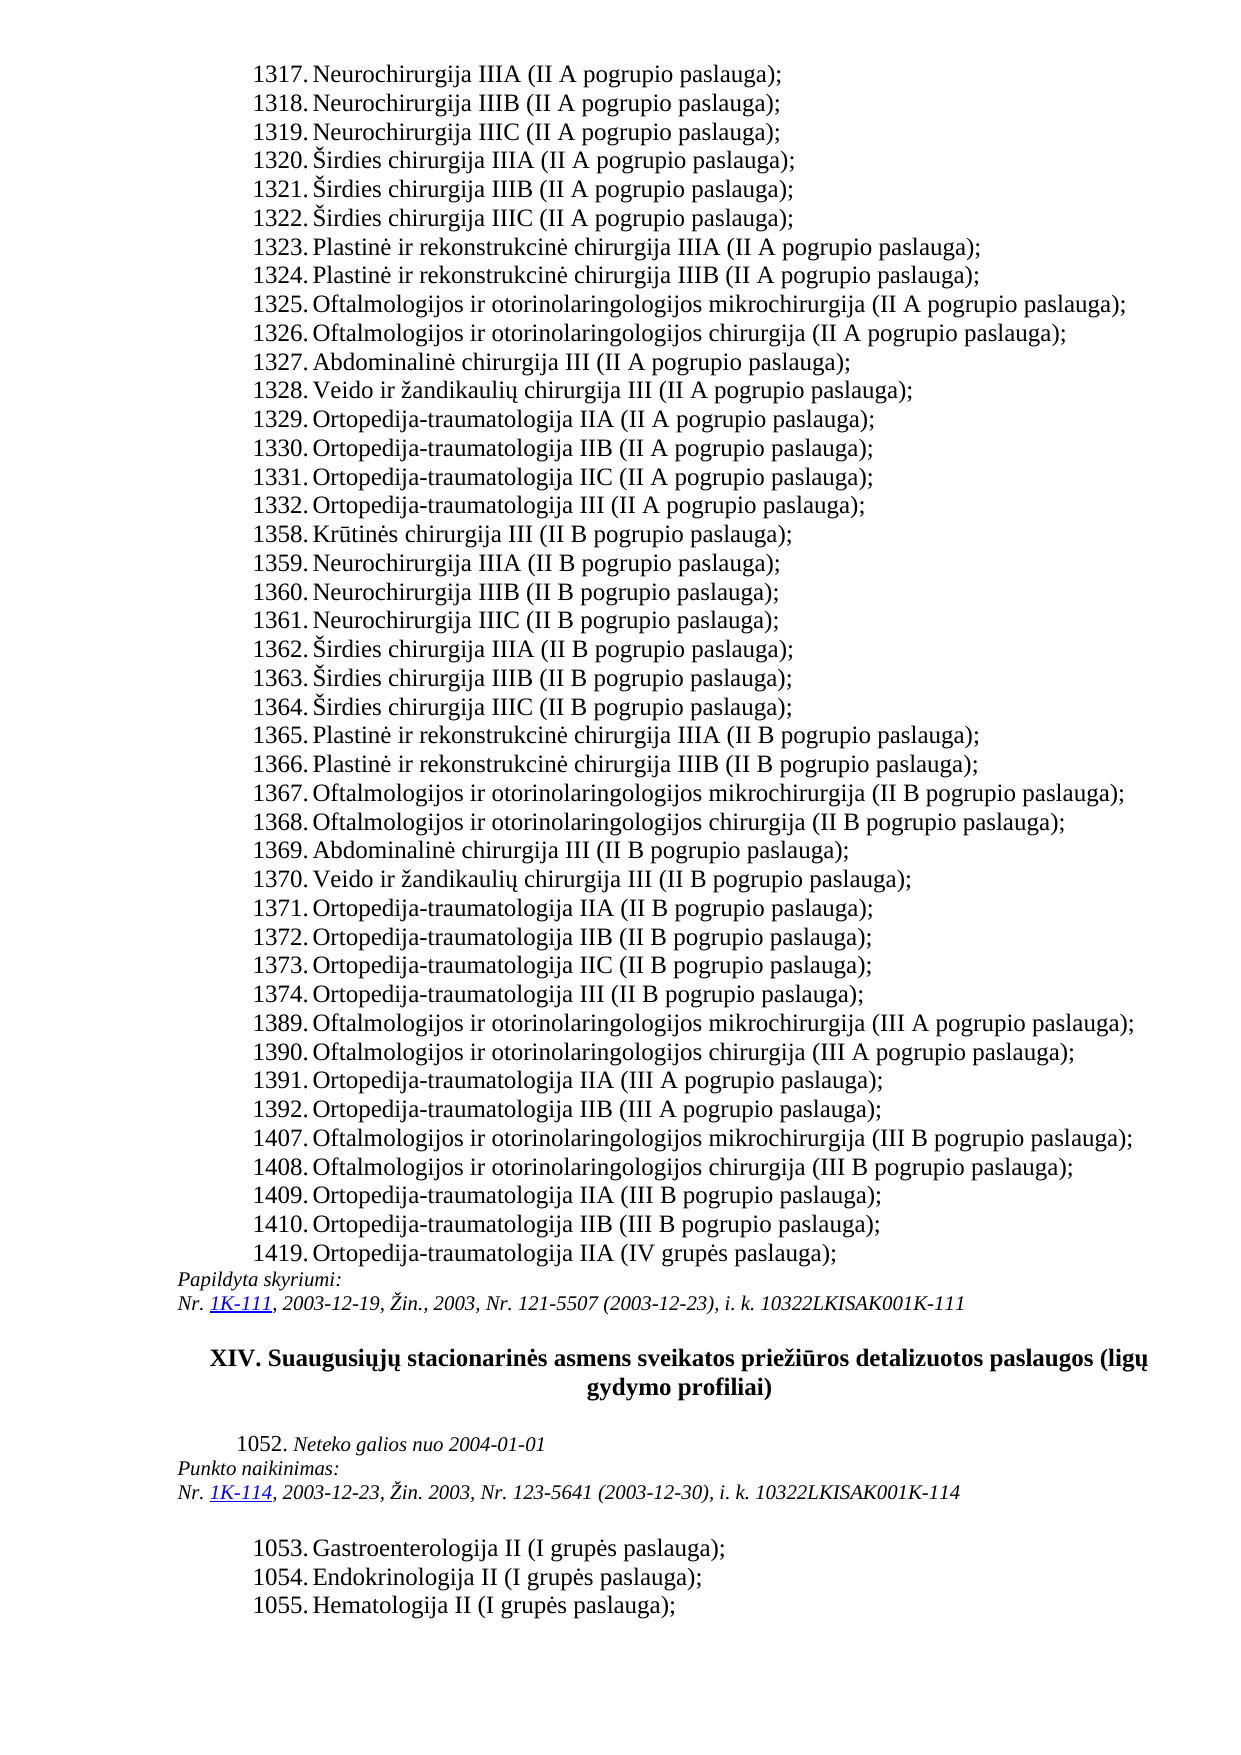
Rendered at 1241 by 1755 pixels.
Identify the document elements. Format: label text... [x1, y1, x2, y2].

text 1390. Oftalmologijos ir otorinolaringologijos chirurgija (III A pogrupio paslauga); [177, 1037, 1181, 1065]
text 1324. Plastinė ir rekonstrukcinė chirurgija IIIB (II A pogrupio paslauga); [177, 260, 1181, 289]
text 1407. Oftalmologijos ir otorinolaringologijos mikrochirurgija (III B pogrupio paslauga); [177, 1123, 1181, 1152]
text 1323. Plastinė ir rekonstrukcinė chirurgija IIIA (II A pogrupio paslauga); [177, 232, 1181, 260]
text 1410. Ortopedija-traumatologija IIB (III B pogrupio paslauga); [177, 1209, 1181, 1238]
text 1360. Neurochirurgija IIIB (II B pogrupio paslauga); [177, 577, 1181, 605]
text 1408. Oftalmologijos ir otorinolaringologijos chirurgija (III B pogrupio paslauga); [177, 1152, 1181, 1180]
text 1370. Veido ir žandikaulių chirurgija III (II B pogrupio paslauga); [177, 864, 1181, 893]
text 1052. Neteko galios nuo 2004-01-01 [177, 1430, 1181, 1456]
text 1322. Širdies chirurgija IIIC (II A pogrupio paslauga); [177, 203, 1181, 232]
text 1319. Neurochirurgija IIIC (II A pogrupio paslauga); [177, 117, 1181, 145]
text 1332. Ortopedija-traumatologija III (II A pogrupio paslauga); [177, 490, 1181, 519]
text 1366. Plastinė ir rekonstrukcinė chirurgija IIIB (II B pogrupio paslauga); [177, 749, 1181, 778]
text 1365. Plastinė ir rekonstrukcinė chirurgija IIIA (II B pogrupio paslauga); [177, 720, 1181, 749]
text Papildyta skyriumi: [177, 1267, 1181, 1291]
text 1320. Širdies chirurgija IIIA (II A pogrupio paslauga); [177, 145, 1181, 174]
text 1318. Neurochirurgija IIIB (II A pogrupio paslauga); [177, 88, 1181, 117]
text 1374. Ortopedija-traumatologija III (II B pogrupio paslauga); [177, 979, 1181, 1008]
text 1361. Neurochirurgija IIIC (II B pogrupio paslauga); [177, 605, 1181, 634]
text 1364. Širdies chirurgija IIIC (II B pogrupio paslauga); [177, 692, 1181, 720]
text 1328. Veido ir žandikaulių chirurgija III (II A pogrupio paslauga); [177, 375, 1181, 404]
text 1371. Ortopedija-traumatologija IIA (II B pogrupio paslauga); [177, 893, 1181, 922]
text 1327. Abdominalinė chirurgija III (II A pogrupio paslauga); [177, 347, 1181, 375]
text 1331. Ortopedija-traumatologija IIC (II A pogrupio paslauga); [177, 462, 1181, 490]
text 1419. Ortopedija-traumatologija IIA (IV grupės paslauga); [177, 1238, 1181, 1267]
text 1330. Ortopedija-traumatologija IIB (II A pogrupio paslauga); [177, 433, 1181, 462]
text 1373. Ortopedija-traumatologija IIC (II B pogrupio paslauga); [177, 950, 1181, 979]
text 1317. Neurochirurgija IIIA (II A pogrupio paslauga); [177, 59, 1181, 88]
text 1359. Neurochirurgija IIIA (II B pogrupio paslauga); [177, 548, 1181, 577]
text 1391. Ortopedija-traumatologija IIA (III A pogrupio paslauga); [177, 1065, 1181, 1094]
text 1362. Širdies chirurgija IIIA (II B pogrupio paslauga); [177, 634, 1181, 663]
text 1372. Ortopedija-traumatologija IIB (II B pogrupio paslauga); [177, 922, 1181, 950]
text XIV. Suaugusiųjų stacionarinės asmens sveikatos priežiūros detalizuotos paslaugos (ligų gydymo profiliai) [177, 1343, 1181, 1401]
text 1325. Oftalmologijos ir otorinolaringologijos mikrochirurgija (II A pogrupio paslauga); [177, 289, 1181, 318]
text 1053. Gastroenterologija II (I grupės paslauga); [177, 1533, 1181, 1562]
text 1329. Ortopedija-traumatologija IIA (II A pogrupio paslauga); [177, 404, 1181, 433]
text 1368. Oftalmologijos ir otorinolaringologijos chirurgija (II B pogrupio paslauga); [177, 807, 1181, 835]
text 1367. Oftalmologijos ir otorinolaringologijos mikrochirurgija (II B pogrupio paslauga); [177, 778, 1181, 807]
text 1389. Oftalmologijos ir otorinolaringologijos mikrochirurgija (III A pogrupio paslauga); [177, 1008, 1181, 1037]
text 1055. Hematologija II (I grupės paslauga); [177, 1590, 1181, 1619]
text Nr. 1K-111, 2003-12-19, Žin., 2003, Nr. 121-5507 (2003-12-23), i. k. 10322LKISAK001K-111 [177, 1291, 1181, 1315]
text 1369. Abdominalinė chirurgija III (II B pogrupio paslauga); [177, 835, 1181, 864]
text Punkto naikinimas: [177, 1456, 1181, 1480]
text 1392. Ortopedija-traumatologija IIB (III A pogrupio paslauga); [177, 1094, 1181, 1123]
text 1363. Širdies chirurgija IIIB (II B pogrupio paslauga); [177, 663, 1181, 692]
text 1326. Oftalmologijos ir otorinolaringologijos chirurgija (II A pogrupio paslauga); [177, 318, 1181, 347]
text 1321. Širdies chirurgija IIIB (II A pogrupio paslauga); [177, 174, 1181, 203]
text Nr. 1K-114, 2003-12-23, Žin. 2003, Nr. 123-5641 (2003-12-30), i. k. 10322LKISAK001K-114 [177, 1480, 1181, 1504]
text 1409. Ortopedija-traumatologija IIA (III B pogrupio paslauga); [177, 1180, 1181, 1209]
text 1054. Endokrinologija II (I grupės paslauga); [177, 1562, 1181, 1590]
text 1358. Krūtinės chirurgija III (II B pogrupio paslauga); [177, 519, 1181, 548]
